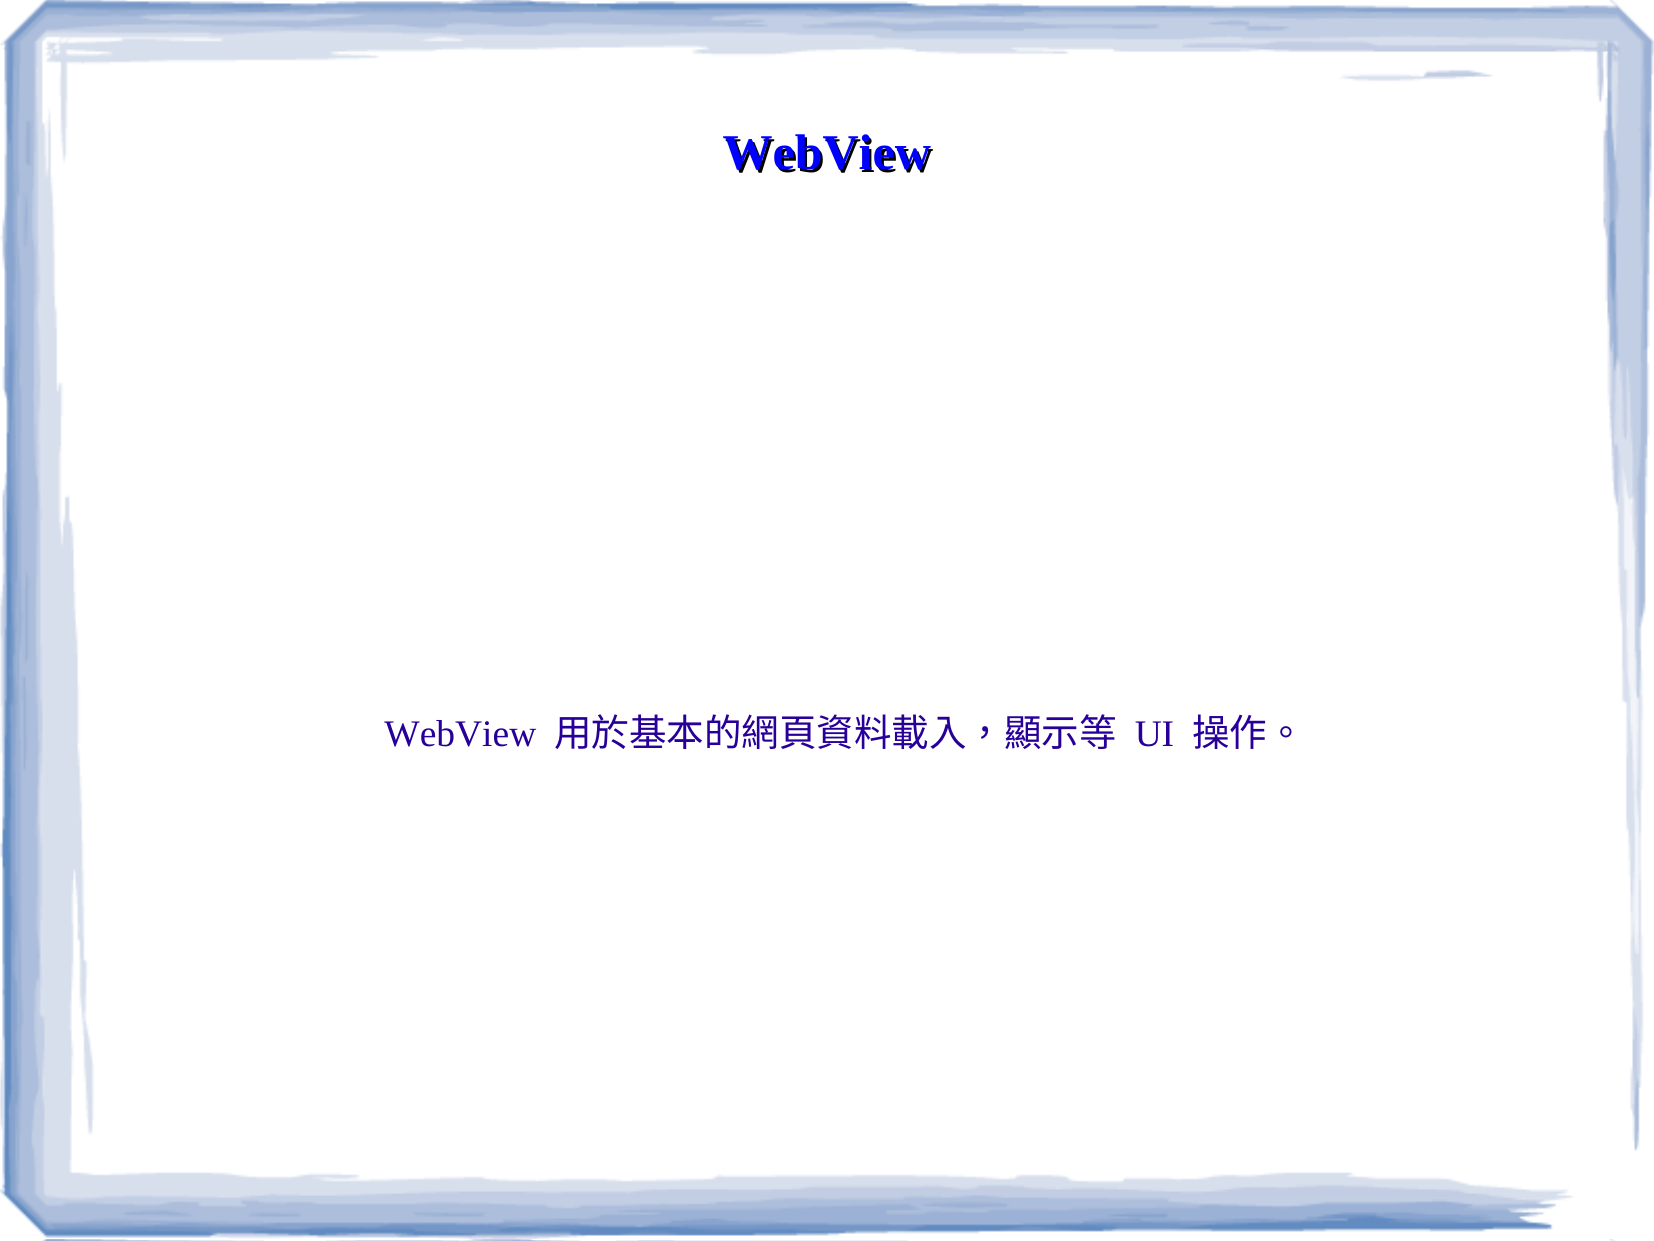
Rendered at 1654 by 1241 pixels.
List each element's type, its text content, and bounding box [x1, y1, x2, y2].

title WebView [82, 49, 1571, 257]
subtitle WebView 用於基本的網頁資料載入，顯示等 UI 操作。 [118, 324, 1571, 1144]
picture [0, 0, 1654, 1241]
